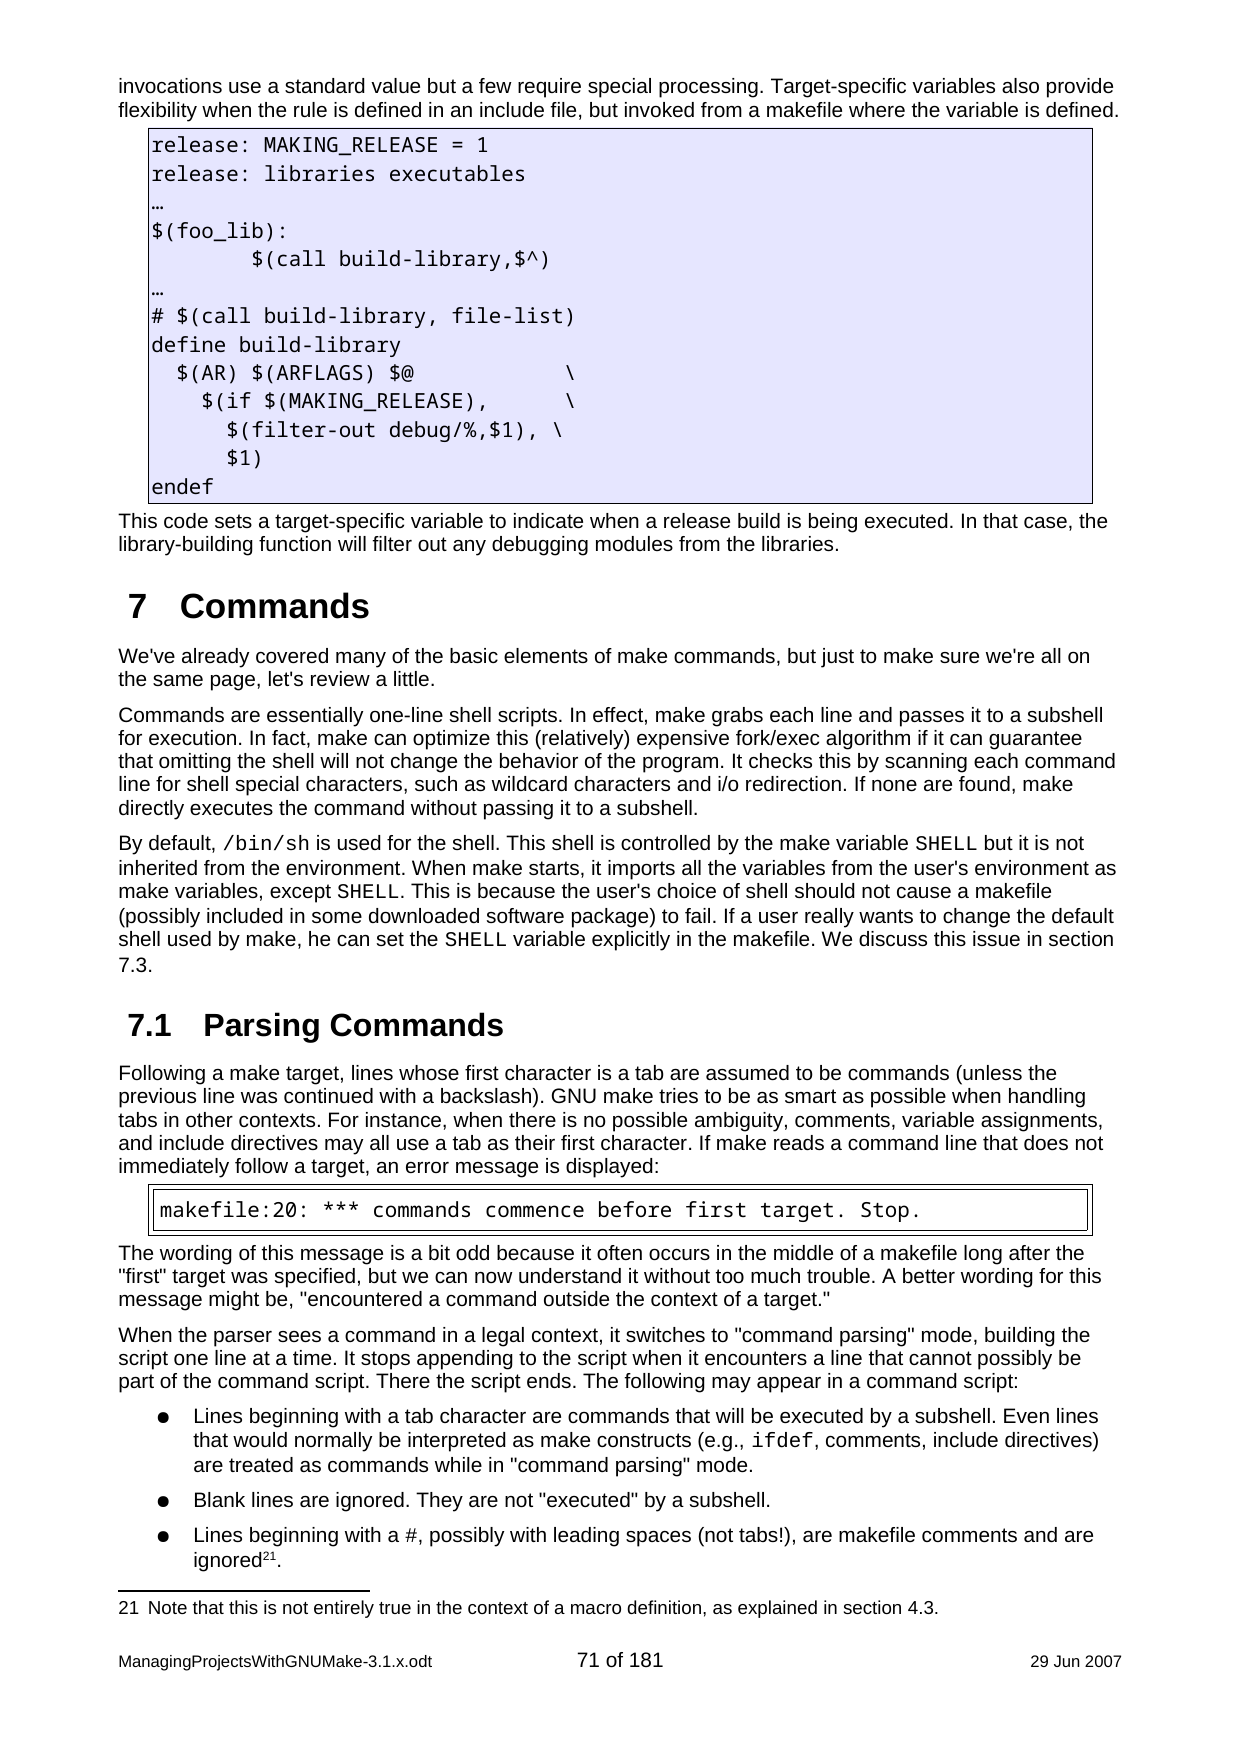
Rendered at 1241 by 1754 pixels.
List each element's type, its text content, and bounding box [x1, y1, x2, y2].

text This code sets a target-specific variable to indicate when a release build is being executed. In that case, the library-building function will filter out any debugging modules from the libraries. [118, 509, 1122, 556]
text release: libraries executables [149, 156, 1092, 184]
text endef [149, 469, 1092, 503]
text … [149, 184, 1092, 213]
text $(if $(MAKING_RELEASE), \ [149, 383, 1092, 412]
text Following a make target, lines whose first character is a tab are assumed to be commands (unless the previous line was continued with a backslash). GNU make tries to be as smart as possible when handling tabs in other contexts. For instance, when there is no possible ambiguity, comments, variable assignments, and include directives may all use a tab as their first character. If make reads a command line that does not immediately follow a target, an error message is displayed: [118, 1062, 1122, 1178]
text define build-library [149, 327, 1092, 355]
subtitle Parsing Commands [118, 1007, 1122, 1043]
text # $(call build-library, file-list) [149, 298, 1092, 327]
list Lines beginning with a tab character are commands that will be executed by a subshell. Even lines that would normally be interpreted as make constructs (e.g., ifdef, comments, include directives) are treated as commands while in "command parsing" mode. [156, 1405, 1122, 1476]
text $(foo_lib): [149, 213, 1092, 241]
text By default, /bin/sh is used for the shell. This shell is controlled by the make variable SHELL but it is not inherited from the environment. When make starts, it imports all the variables from the user's environment as make variables, except SHELL. This is because the user's choice of shell should not cause a makefile (possibly included in some downloaded software package) to fail. If a user really wants to change the default shell used by make, he can set the SHELL variable explicitly in the makefile. We discuss this issue in section 7.3. [118, 831, 1122, 976]
text $(call build-library,$^) [149, 241, 1092, 270]
text makefile:20: *** commands commence before first target. Stop. [149, 1185, 1092, 1235]
text When the parser sees a command in a legal context, it switches to "command parsing" mode, building the script one line at a time. It stops appending to the script when it encounters a line that cannot possibly be part of the command script. There the script ends. The following may appear in a command script: [118, 1323, 1122, 1393]
text $1) [149, 440, 1092, 469]
text Commands are essentially one-line shell scripts. In effect, make grabs each line and passes it to a subshell for execution. In fact, make can optimize this (relatively) expensive fork/exec algorithm if it can guarantee that omitting the shell will not change the behavior of the program. It checks this by scanning each command line for shell special characters, such as wildcard characters and i/o redirection. If none are found, make directly executes the command without passing it to a subshell. [118, 703, 1122, 819]
text We've already covered many of the basic elements of make commands, but just to make sure we're all on the same page, let's review a little. [118, 644, 1122, 691]
subtitle Commands [118, 587, 1122, 626]
list Note that this is not entirely true in the context of a macro definition, as explained in section 4.3. [118, 1598, 1122, 1618]
list Blank lines are ignored. They are not "executed" by a subshell. [156, 1488, 1122, 1512]
text The wording of this message is a bit odd because it often occurs in the middle of a makefile long after the "first" target was specified, but we can now understand it without too much trouble. A better wording for this message might be, "encountered a command outside the context of a target." [118, 1241, 1122, 1311]
text $(filter-out debug/%,$1), \ [149, 412, 1092, 440]
text … [149, 270, 1092, 298]
list Lines beginning with a #, possibly with leading spaces (not tabs!), are makefile comments and are ignored. [156, 1524, 1122, 1572]
text invocations use a standard value but a few require special processing. Target-specific variables also provide flexibility when the rule is defined in an include file, but invoked from a makefile where the variable is defined. [118, 75, 1122, 121]
text release: MAKING_RELEASE = 1 [149, 129, 1092, 156]
text $(AR) $(ARFLAGS) $@ \ [149, 355, 1092, 383]
